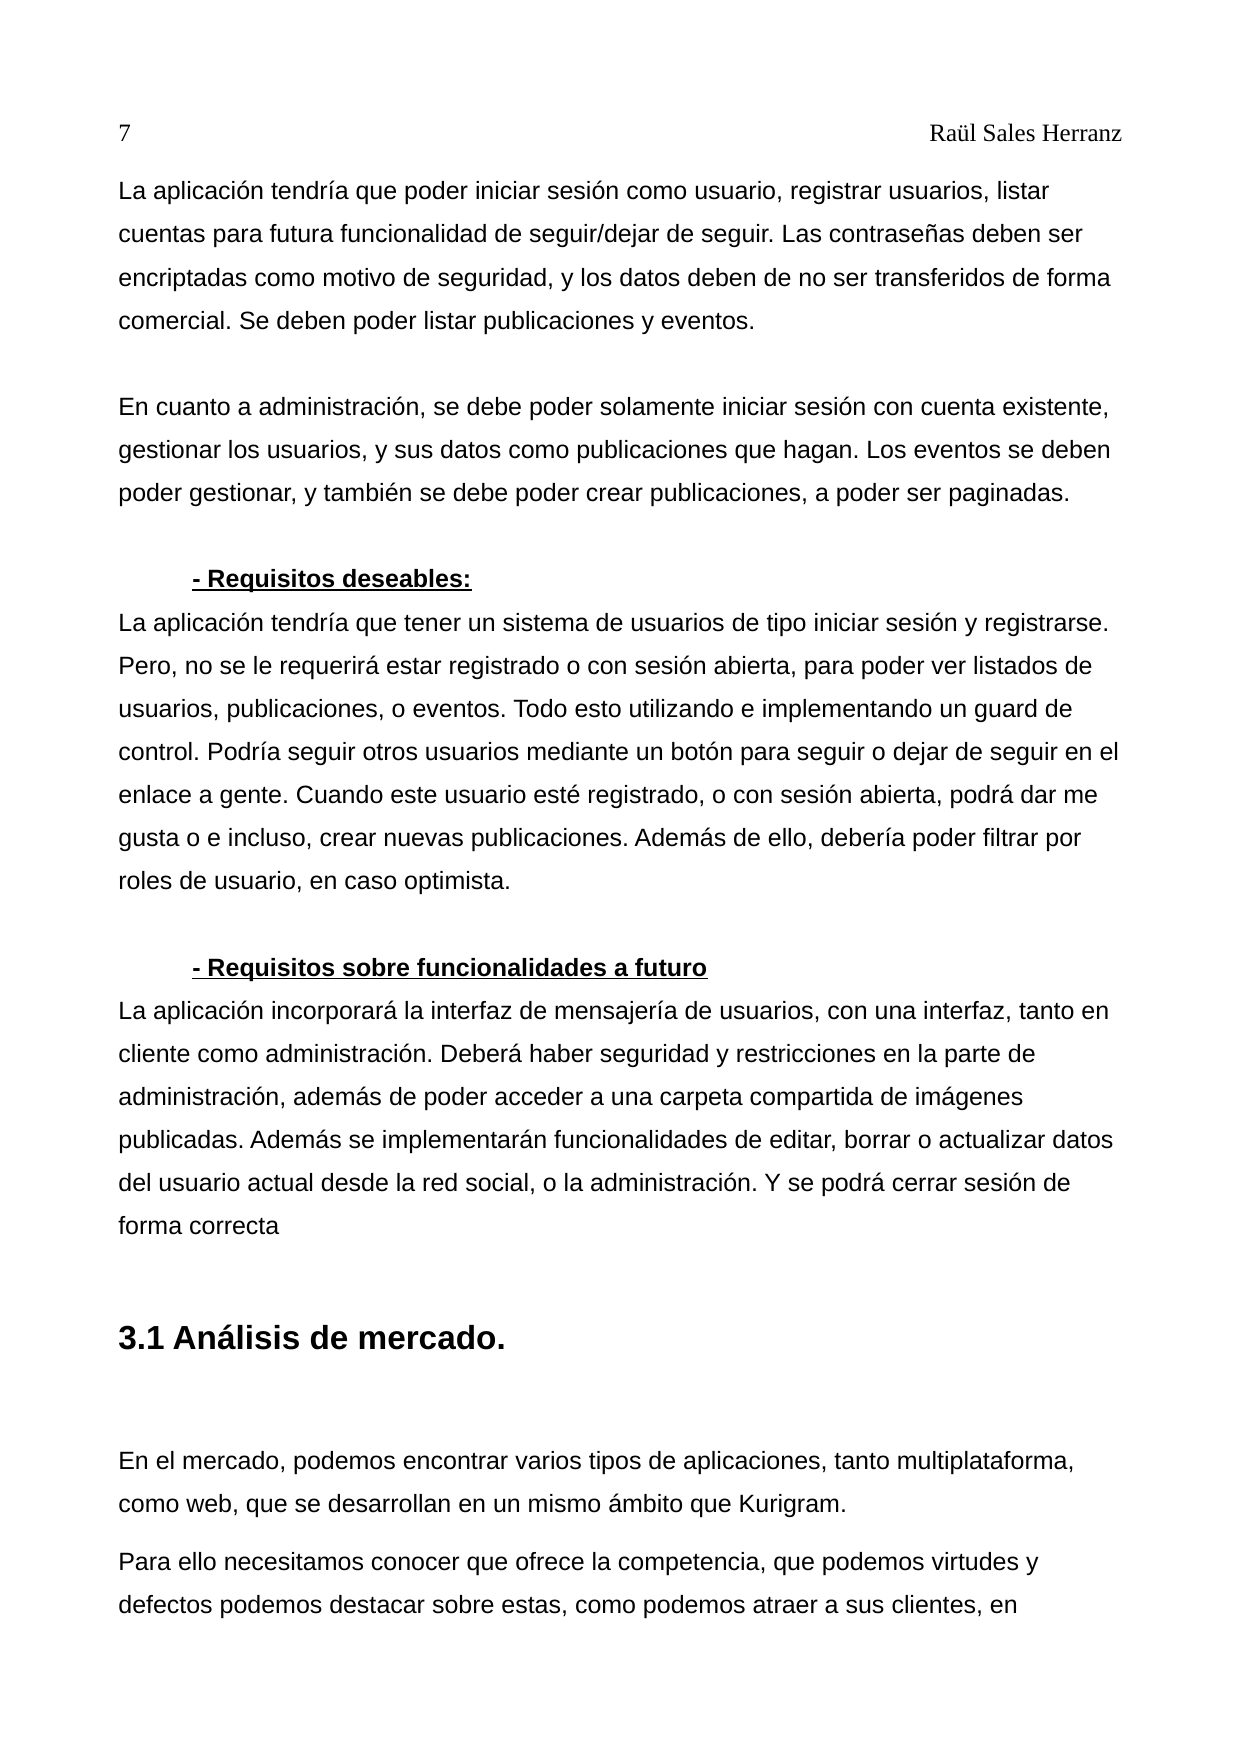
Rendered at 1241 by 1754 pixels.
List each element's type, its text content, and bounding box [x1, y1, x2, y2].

text La aplicación incorporará la interfaz de mensajería de usuarios, con una interfaz, tanto en cliente como administración. Deberá haber seguridad y restricciones en la parte de administración, además de poder acceder a una carpeta compartida de imágenes publicadas. Además se implementarán funcionalidades de editar, borrar o actualizar datos del usuario actual desde la red social, o la administración. Y se podrá cerrar sesión de forma correcta [118, 996, 1122, 1240]
text - Requisitos sobre funcionalidades a futuro [118, 953, 1122, 981]
subtitle 3.1 Análisis de mercado. [118, 1318, 1122, 1357]
text En cuanto a administración, se debe poder solamente iniciar sesión con cuenta existente, gestionar los usuarios, y sus datos como publicaciones que hagan. Los eventos se deben poder gestionar, y también se debe poder crear publicaciones, a poder ser paginadas. [118, 392, 1122, 507]
text Para ello necesitamos conocer que ofrece la competencia, que podemos virtudes y defectos podemos destacar sobre estas, como podemos atraer a sus clientes, en [118, 1547, 1122, 1619]
text En el mercado, podemos encontrar varios tipos de aplicaciones, tanto multiplataforma, como web, que se desarrollan en un mismo ámbito que Kurigram. [118, 1446, 1122, 1518]
text - Requisitos deseables: [118, 564, 1122, 593]
text La aplicación tendría que tener un sistema de usuarios de tipo iniciar sesión y registrarse. Pero, no se le requerirá estar registrado o con sesión abierta, para poder ver listados de usuarios, publicaciones, o eventos. Todo esto utilizando e implementando un guard de control. Podría seguir otros usuarios mediante un botón para seguir o dejar de seguir en el enlace a gente. Cuando este usuario esté registrado, o con sesión abierta, podrá dar me gusta o e incluso, crear nuevas publicaciones. Además de ello, debería poder filtrar por roles de usuario, en caso optimista. [118, 608, 1122, 895]
text La aplicación tendría que poder iniciar sesión como usuario, registrar usuarios, listar cuentas para futura funcionalidad de seguir/dejar de seguir. Las contraseñas deben ser encriptadas como motivo de seguridad, y los datos deben de no ser transferidos de forma comercial. Se deben poder listar publicaciones y eventos. [118, 176, 1122, 334]
